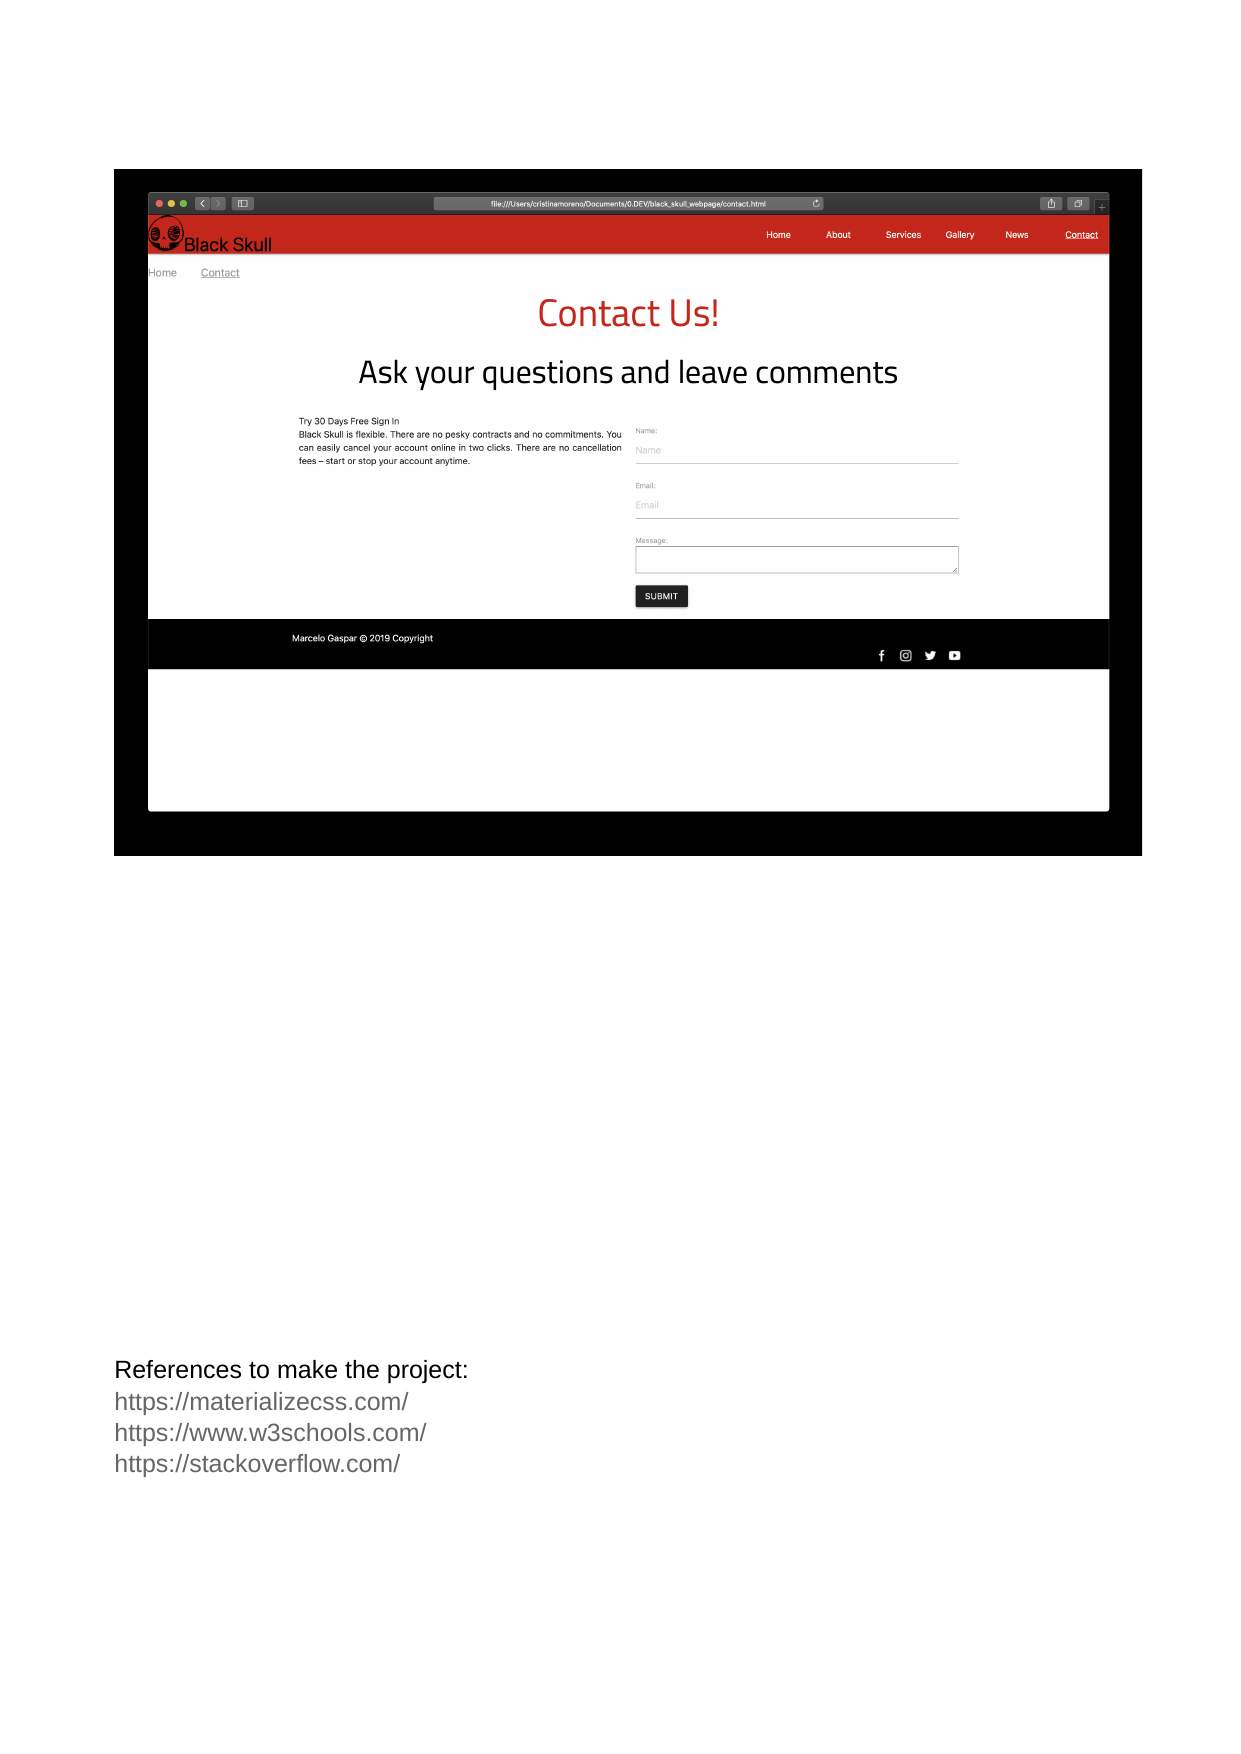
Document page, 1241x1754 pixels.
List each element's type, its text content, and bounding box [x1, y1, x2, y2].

text https://www.w3schools.com/ [114, 1415, 1142, 1446]
picture [114, 169, 1143, 856]
text References to make the project: [114, 1353, 1142, 1384]
text https://materializecss.com/ [114, 1384, 1142, 1415]
text https://stackoverflow.com/ [114, 1446, 1142, 1478]
